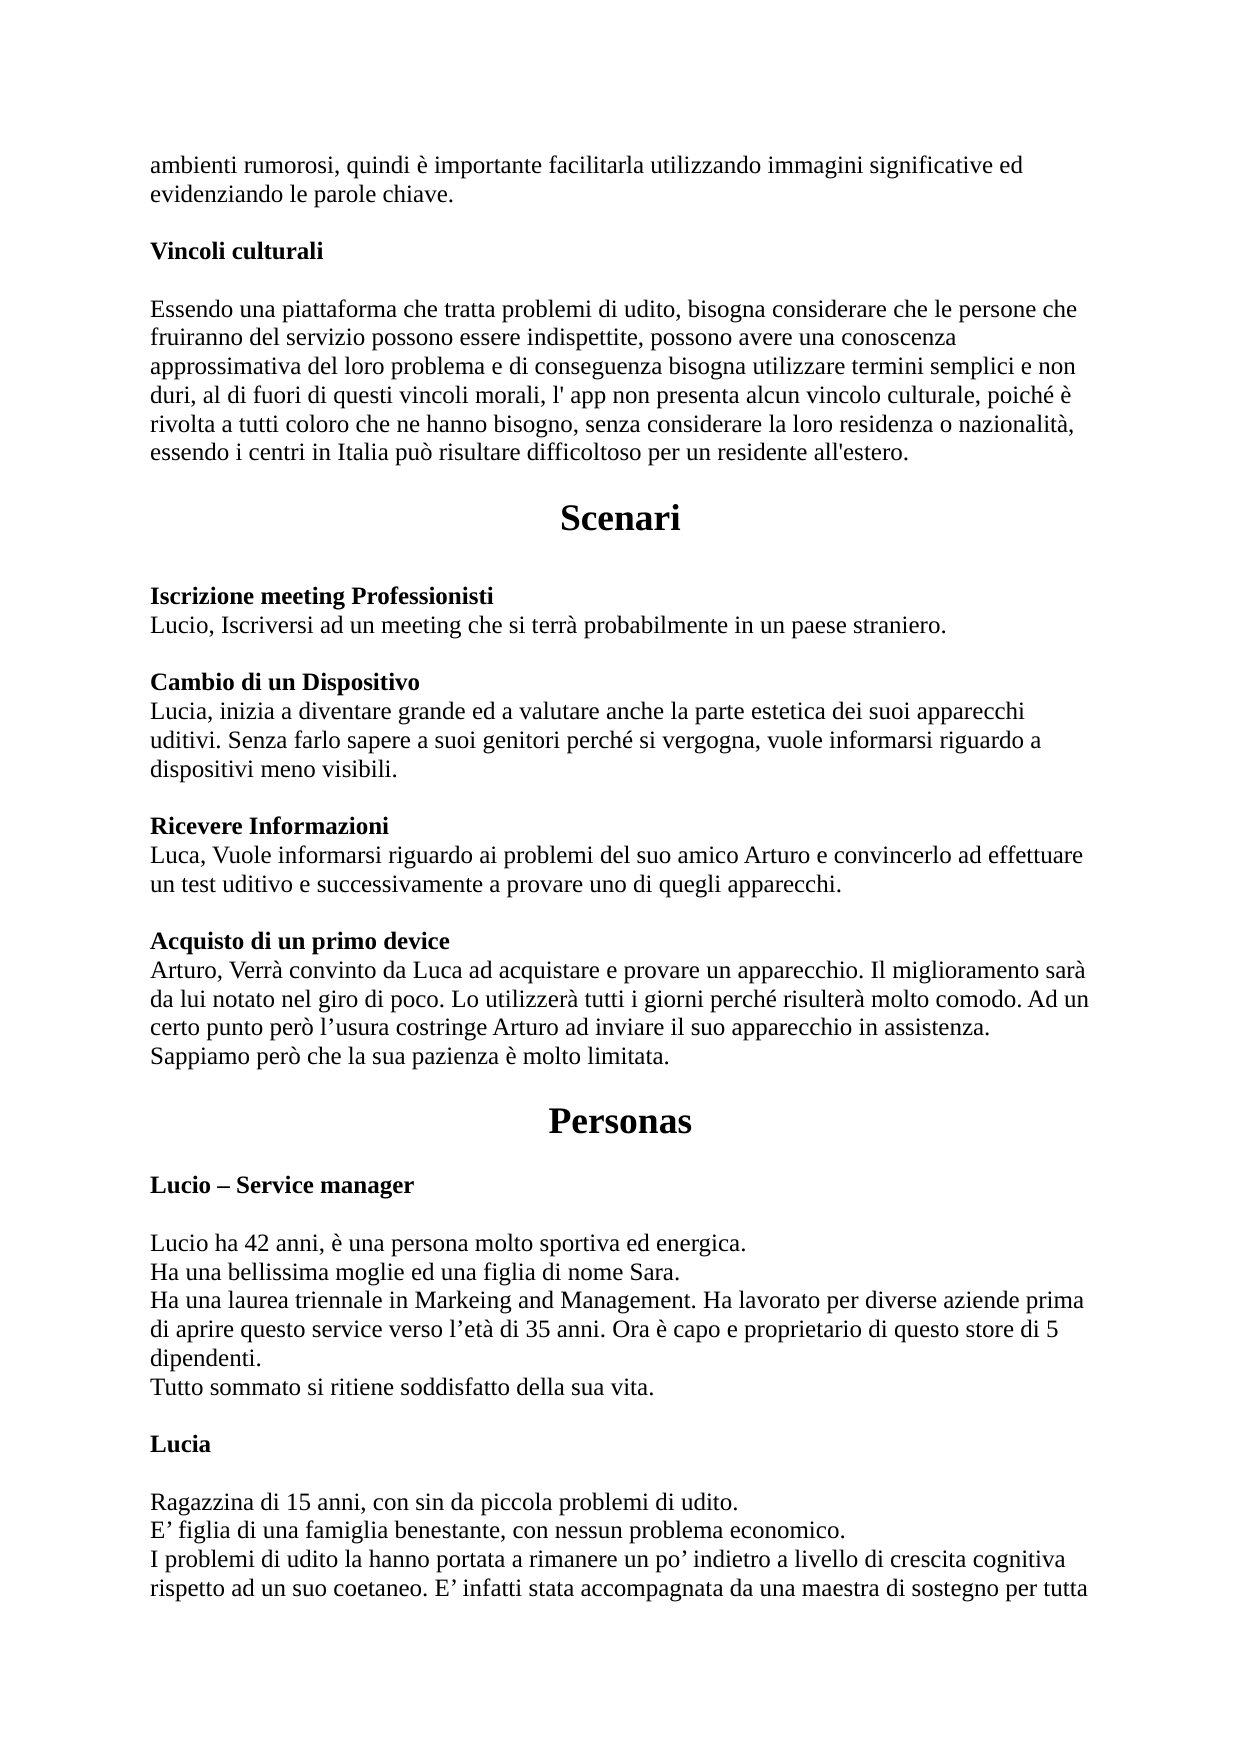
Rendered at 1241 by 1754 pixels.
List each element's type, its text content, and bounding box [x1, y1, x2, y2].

list Arturo, Verrà convinto da Luca ad acquistare e provare un apparecchio. Il miglioramento sarà da lui notato nel giro di poco. Lo utilizzerà tutti i giorni perché risulterà molto comodo. Ad un certo punto però l’usura costringe Arturo ad inviare il suo apparecchio in assistenza. Sappiamo però che la sua pazienza è molto limitata. [150, 955, 1090, 1070]
text Scenari [150, 495, 1090, 538]
text Ragazzina di 15 anni, con sin da piccola problemi di udito. [150, 1487, 1090, 1516]
text Essendo una piattaforma che tratta problemi di udito, bisogna considerare che le persone che fruiranno del servizio possono essere indispettite, possono avere una conoscenza approssimativa del loro problema e di conseguenza bisogna utilizzare termini semplici e non duri, al di fuori di questi vincoli morali, l' app non presenta alcun vincolo culturale, poiché è rivolta a tutti coloro che ne hanno bisogno, senza considerare la loro residenza o nazionalità, essendo i centri in Italia può risultare difficoltoso per un residente all'estero. [150, 294, 1090, 466]
text Ricevere Informazioni [150, 811, 1090, 840]
text E’ figlia di una famiglia benestante, con nessun problema economico. [150, 1516, 1090, 1544]
text I problemi di udito la hanno portata a rimanere un po’ indietro a livello di crescita cognitiva rispetto ad un suo coetaneo. E’ infatti stata accompagnata da una maestra di sostegno per tutta [150, 1544, 1090, 1602]
list Iscrizione meeting Professionisti [150, 581, 1090, 610]
text Lucio ha 42 anni, è una persona molto sportiva ed energica. [150, 1228, 1090, 1257]
list Luca, Vuole informarsi riguardo ai problemi del suo amico Arturo e convincerlo ad effettuare un test uditivo e successivamente a provare uno di quegli apparecchi. [150, 840, 1090, 897]
text Personas [150, 1099, 1090, 1142]
text Lucio – Service manager [150, 1171, 1090, 1199]
text Ha una laurea triennale in Markeing and Management. Ha lavorato per diverse aziende prima di aprire questo service verso l’età di 35 anni. Ora è capo e proprietario di questo store di 5 dipendenti. [150, 1286, 1090, 1372]
text Ha una bellissima moglie ed una figlia di nome Sara. [150, 1257, 1090, 1286]
text Vincoli culturali [150, 236, 1090, 265]
text Lucia [150, 1429, 1090, 1458]
text Tutto sommato si ritiene soddisfatto della sua vita. [150, 1372, 1090, 1401]
list Lucio, Iscriversi ad un meeting che si terrà probabilmente in un paese straniero. [150, 610, 1090, 639]
list Lucia, inizia a diventare grande ed a valutare anche la parte estetica dei suoi apparecchi uditivi. Senza farlo sapere a suoi genitori perché si vergogna, vuole informarsi riguardo a dispositivi meno visibili. [150, 696, 1090, 782]
text Acquisto di un primo device [150, 926, 1090, 955]
list Cambio di un Dispositivo [150, 667, 1090, 696]
text ambienti rumorosi, quindi è importante facilitarla utilizzando immagini significative ed evidenziando le parole chiave. [150, 150, 1090, 207]
